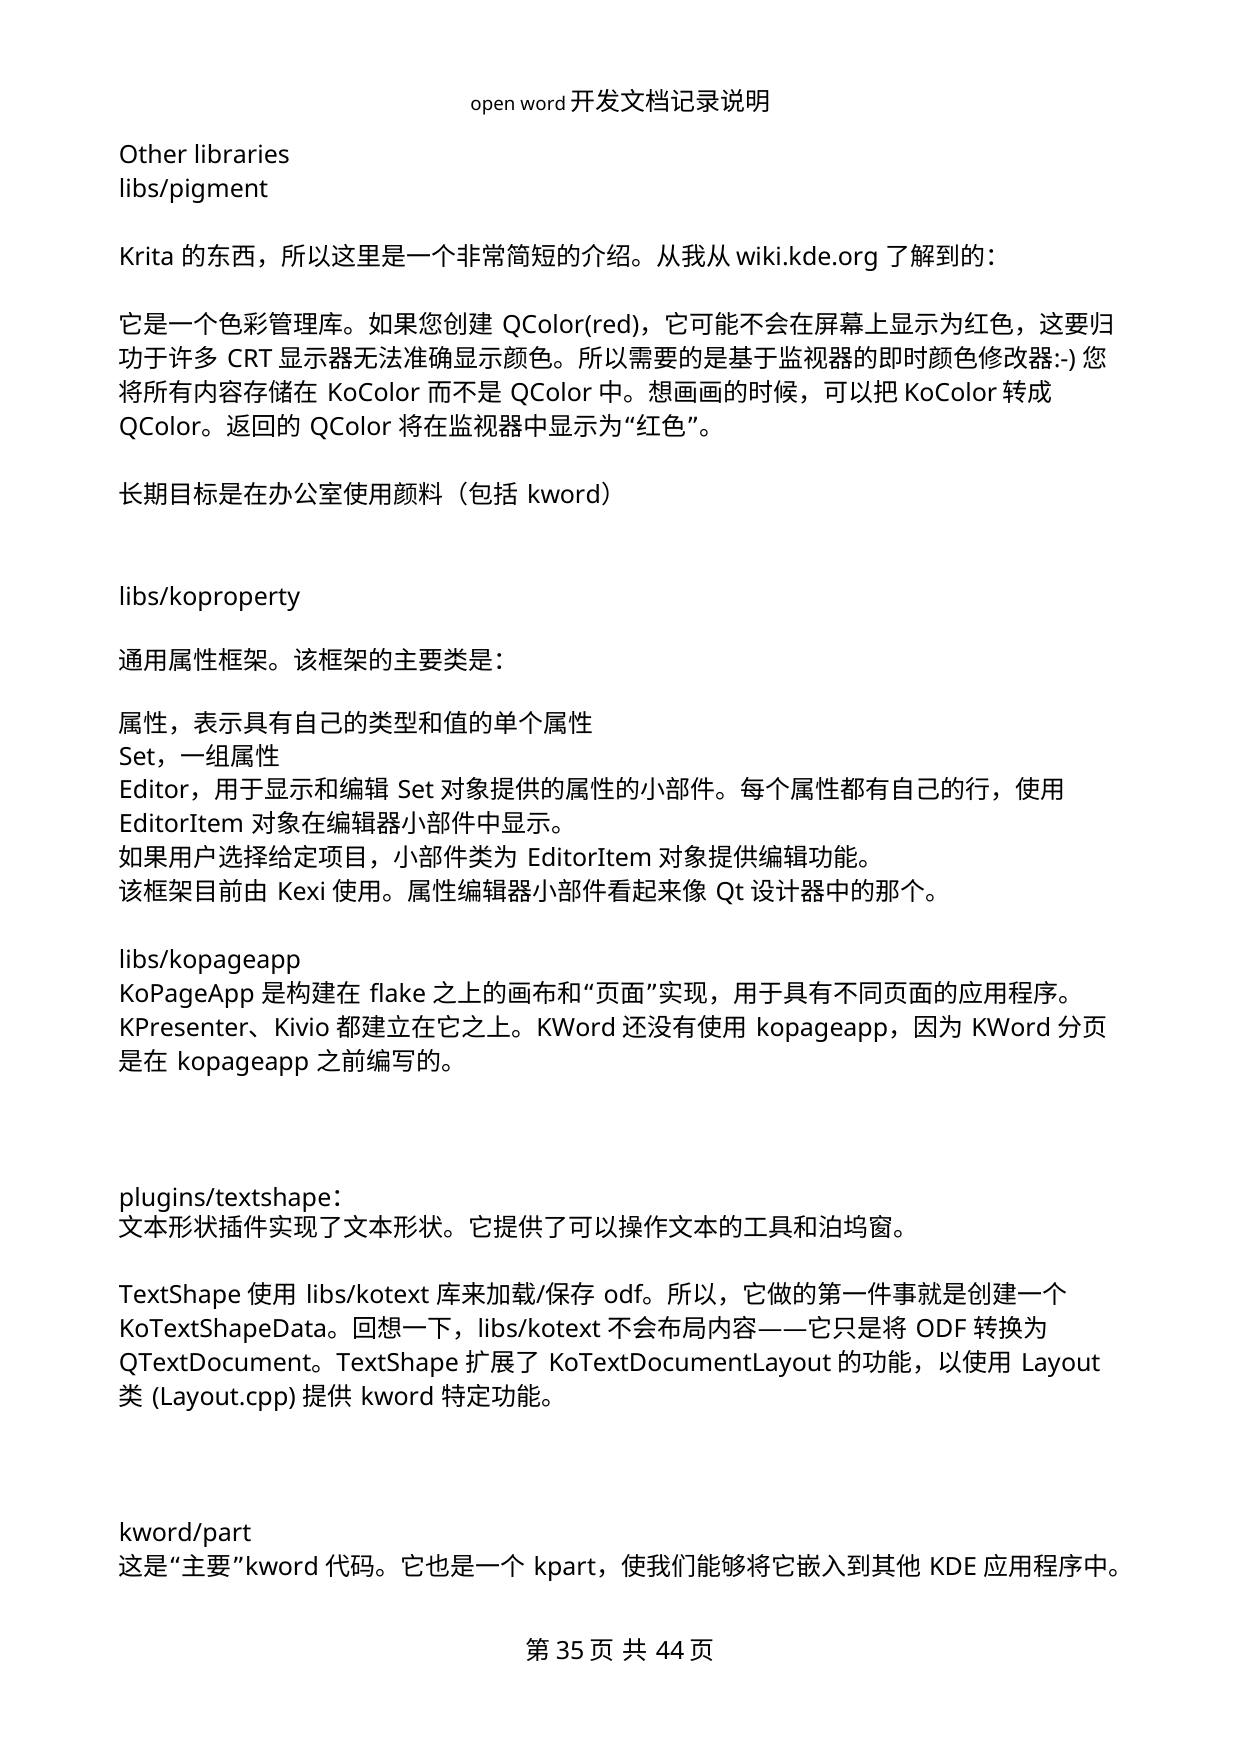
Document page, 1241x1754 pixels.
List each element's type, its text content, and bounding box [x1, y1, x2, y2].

text plugins/textshape： [119, 1180, 1121, 1214]
text Set，一组属性 [119, 738, 1121, 772]
text 长期目标是在办公室使用颜料（包括 kword） [119, 477, 1121, 511]
text 文本形状插件实现了文本形状。它提供了可以操作文本的工具和泊坞窗。 [119, 1214, 1121, 1243]
text 该框架目前由 Kexi 使用。属性编辑器小部件看起来像 Qt 设计器中的那个。 [119, 874, 1121, 908]
text KoPageApp 是构建在 flake 之上的画布和“页面”实现，用于具有不同页面的应用程序。KPresenter、Kivio 都建立在它之上。KWord 还没有使用 kopageapp，因为 KWord 分页是在 kopageapp 之前编写的。 [119, 976, 1121, 1078]
text Krita 的东西，所以这里是一个非常简短的介绍。从我从wiki.kde.org 了解到的： [119, 239, 1121, 273]
text TextShape 使用 libs/kotext 库来加载/保存 odf。所以，它做的第一件事就是创建一个 KoTextShapeData。回想一下，libs/kotext 不会布局内容——它只是将 ODF 转换为 QTextDocument。TextShape 扩展了 KoTextDocumentLayout 的功能，以使用 Layout 类 (Layout.cpp) 提供 kword 特定功能。 [119, 1277, 1121, 1413]
text kword/part [119, 1514, 1121, 1548]
text 通用属性框架。该框架的主要类是： [119, 647, 1121, 676]
text 这是“主要”kword 代码。它也是一个 kpart，使我们能够将它嵌入到其他 KDE 应用程序中。 [119, 1548, 1121, 1582]
text libs/koproperty [119, 579, 1121, 613]
text 属性，表示具有自己的类型和值的单个属性 [119, 709, 1121, 738]
text libs/kopageapp [119, 942, 1121, 976]
text libs/pigment [119, 171, 1121, 205]
text 如果用户选择给定项目，小部件类为 EditorItem 对象提供编辑功能。 [119, 840, 1121, 874]
text 它是一个色彩管理库。如果您创建 QColor(red)，它可能不会在屏幕上显示为红色，这要归功于许多 CRT 显示器无法准确显示颜色。所以需要的是基于监视器的即时颜色修改器:-) 您将所有内容存储在 KoColor 而不是 QColor 中。想画画的时候，可以把KoColor转成QColor。返回的 QColor 将在监视器中显示为“红色”。 [119, 307, 1121, 443]
text Other libraries [119, 137, 1121, 171]
text Editor，用于显示和编辑 Set 对象提供的属性的小部件。每个属性都有自己的行，使用 EditorItem 对象在编辑器小部件中显示。 [119, 772, 1121, 840]
